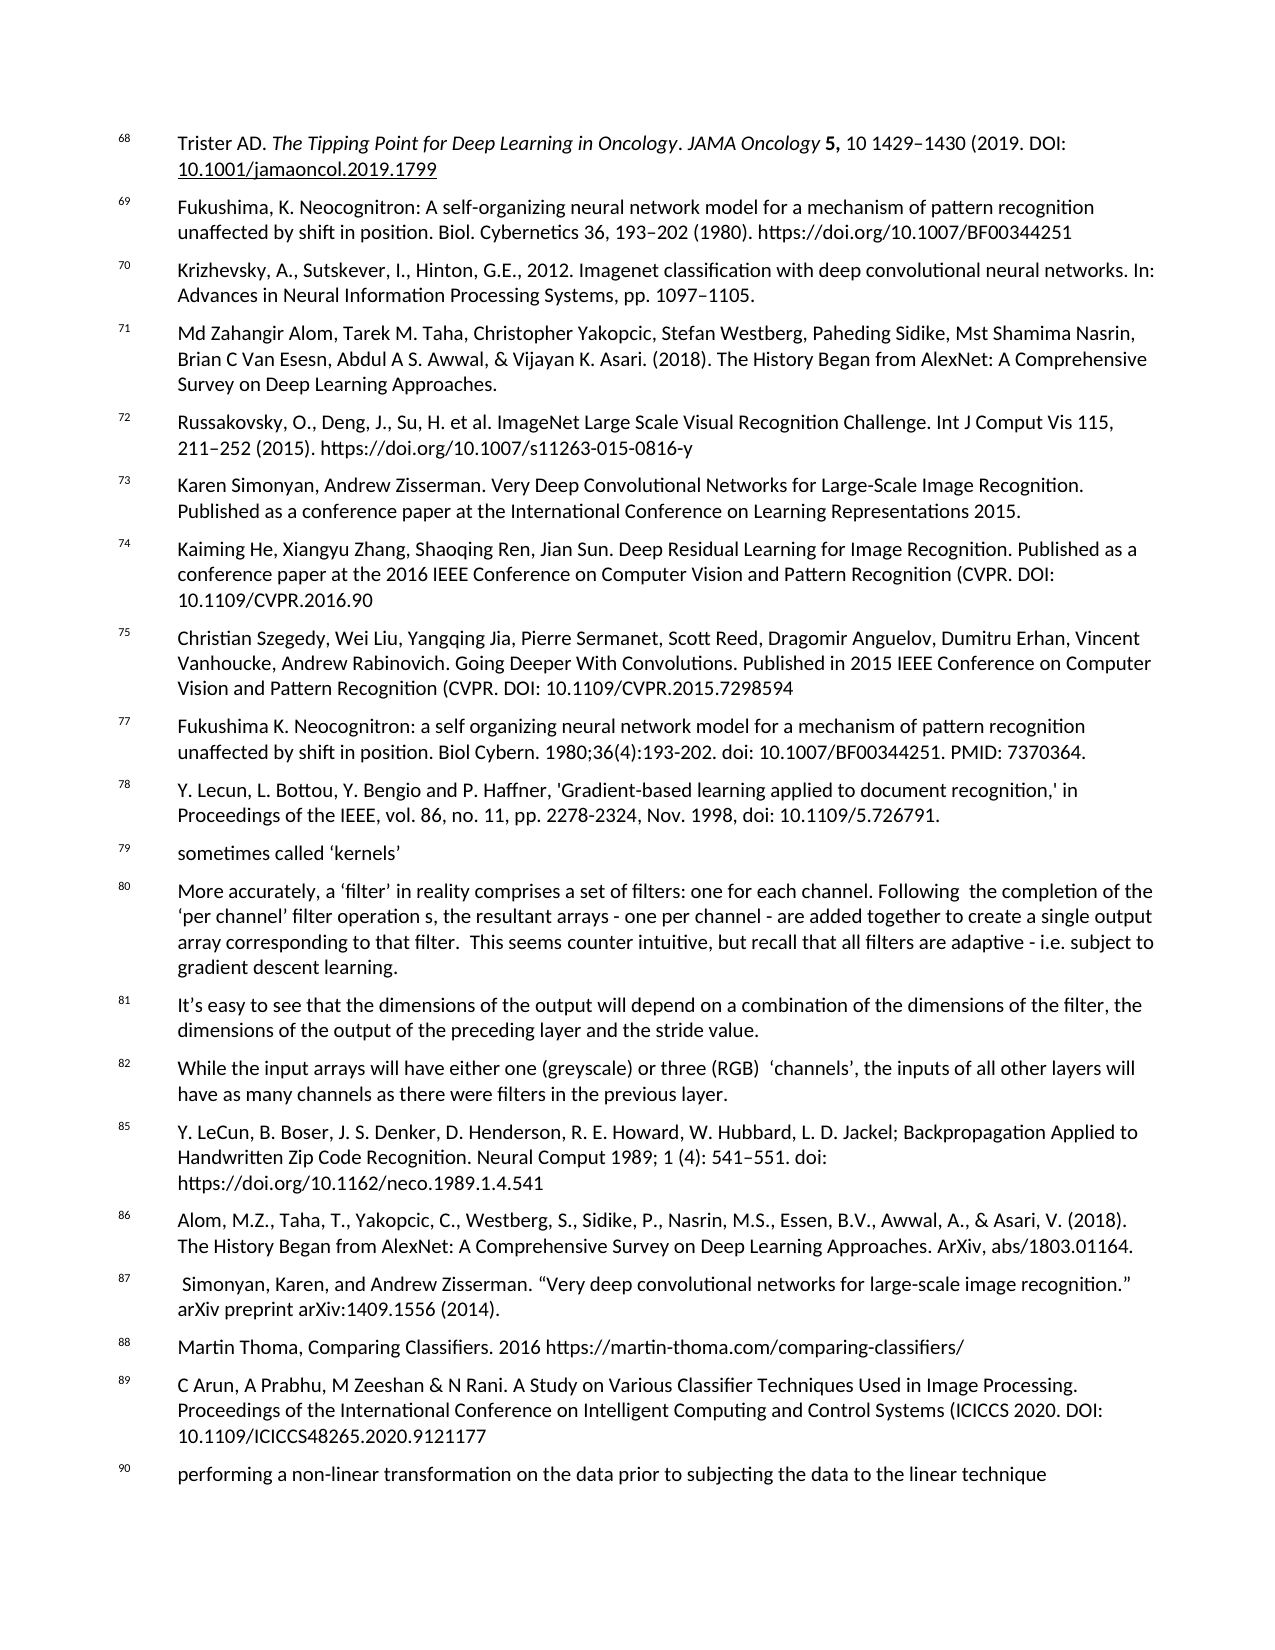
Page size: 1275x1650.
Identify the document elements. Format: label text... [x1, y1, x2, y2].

text Simonyan, Karen, and Andrew Zisserman. “Very deep convolutional networks for large-scale image recognition.” arXiv preprint arXiv:1409.1556 (2014). [118, 1271, 1157, 1322]
text More accurately, a ‘filter’ in reality comprises a set of filters: one for each channel. Following the completion of the ‘per channel’ filter operation s, the resultant arrays - one per channel - are added together to create a single output array corresponding to that filter. This seems counter intuitive, but recall that all filters are adaptive - i.e. subject to gradient descent learning. [118, 878, 1157, 980]
text sometimes called ‘kernels’ [118, 840, 1157, 866]
text It’s easy to see that the dimensions of the output will depend on a combination of the dimensions of the filter, the dimensions of the output of the preceding layer and the stride value. [118, 992, 1157, 1043]
text Fukushima K. Neocognitron: a self organizing neural network model for a mechanism of pattern recognition unaffected by shift in position. Biol Cybern. 1980;36(4):193-202. doi: 10.1007/BF00344251. PMID: 7370364. [118, 713, 1157, 764]
text Russakovsky, O., Deng, J., Su, H. et al. ImageNet Large Scale Visual Recognition Challenge. Int J Comput Vis 115, 211–252 (2015). https://doi.org/10.1007/s11263-015-0816-y [118, 409, 1157, 460]
text Y. LeCun, B. Boser, J. S. Denker, D. Henderson, R. E. Howard, W. Hubbard, L. D. Jackel; Backpropagation Applied to Handwritten Zip Code Recognition. Neural Comput 1989; 1 (4): 541–551. doi: https://doi.org/10.1162/neco.1989.1.4.541 [118, 1119, 1157, 1195]
text While the input arrays will have either one (greyscale) or three (RGB) ‘channels’, the inputs of all other layers will have as many channels as there were filters in the previous layer. [118, 1056, 1157, 1106]
text C Arun, A Prabhu, M Zeeshan & N Rani. A Study on Various Classifier Techniques Used in Image Processing. Proceedings of the International Conference on Intelligent Computing and Control Systems (ICICCS 2020. DOI: 10.1109/ICICCS48265.2020.9121177 [118, 1372, 1157, 1448]
text Karen Simonyan, Andrew Zisserman. Very Deep Convolutional Networks for Large-Scale Image Recognition. Published as a conference paper at the International Conference on Learning Representations 2015. [118, 473, 1157, 523]
text Alom, M.Z., Taha, T., Yakopcic, C., Westberg, S., Sidike, P., Nasrin, M.S., Essen, B.V., Awwal, A., & Asari, V. (2018). The History Began from AlexNet: A Comprehensive Survey on Deep Learning Approaches. ArXiv, abs/1803.01164. [118, 1208, 1157, 1258]
text Kaiming He, Xiangyu Zhang, Shaoqing Ren, Jian Sun. Deep Residual Learning for Image Recognition. Published as a conference paper at the 2016 IEEE Conference on Computer Vision and Pattern Recognition (CVPR. DOI: 10.1109/CVPR.2016.90 [118, 536, 1157, 612]
text Martin Thoma, Comparing Classifiers. 2016 https://martin-thoma.com/comparing-classifiers/ [118, 1334, 1157, 1360]
text Md Zahangir Alom, Tarek M. Taha, Christopher Yakopcic, Stefan Westberg, Paheding Sidike, Mst Shamima Nasrin, Brian C Van Esesn, Abdul A S. Awwal, & Vijayan K. Asari. (2018). The History Began from AlexNet: A Comprehensive Survey on Deep Learning Approaches. [118, 321, 1157, 397]
text performing a non-linear transformation on the data prior to subjecting the data to the linear technique [118, 1461, 1157, 1486]
text Y. Lecun, L. Bottou, Y. Bengio and P. Haffner, 'Gradient-based learning applied to document recognition,' in Proceedings of the IEEE, vol. 86, no. 11, pp. 2278-2324, Nov. 1998, doi: 10.1109/5.726791. [118, 777, 1157, 828]
text Krizhevsky, A., Sutskever, I., Hinton, G.E., 2012. Imagenet classification with deep convolutional neural networks. In: Advances in Neural Information Processing Systems, pp. 1097–1105. [118, 257, 1157, 308]
text Fukushima, K. Neocognitron: A self-organizing neural network model for a mechanism of pattern recognition unaffected by shift in position. Biol. Cybernetics 36, 193–202 (1980). https://doi.org/10.1007/BF00344251 [118, 194, 1157, 245]
text Trister AD. The Tipping Point for Deep Learning in Oncology. JAMA Oncology 5, 10 1429–1430 (2019. DOI: 10.1001/jamaoncol.2019.1799 [118, 131, 1157, 181]
text Christian Szegedy, Wei Liu, Yangqing Jia, Pierre Sermanet, Scott Reed, Dragomir Anguelov, Dumitru Erhan, Vincent Vanhoucke, Andrew Rabinovich. Going Deeper With Convolutions. Published in 2015 IEEE Conference on Computer Vision and Pattern Recognition (CVPR. DOI: 10.1109/CVPR.2015.7298594 [118, 625, 1157, 701]
